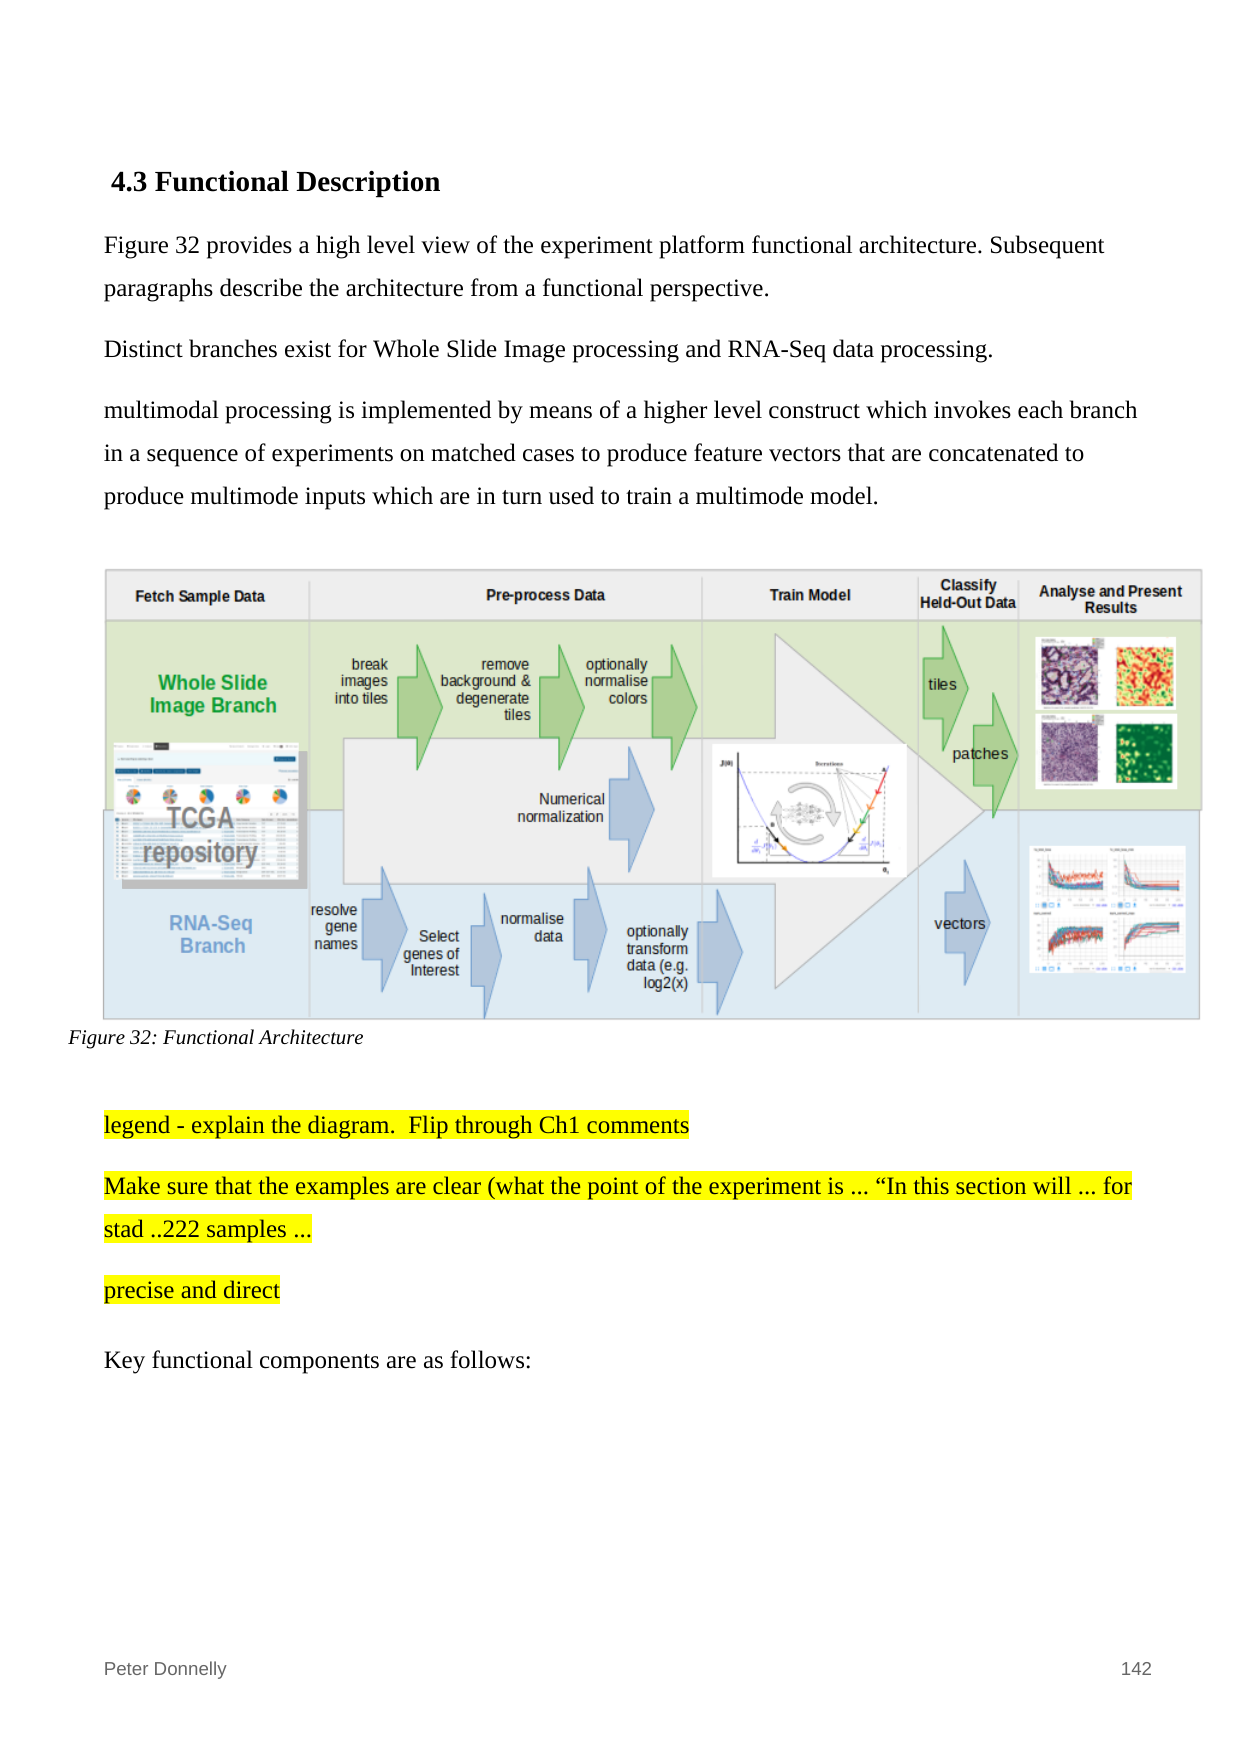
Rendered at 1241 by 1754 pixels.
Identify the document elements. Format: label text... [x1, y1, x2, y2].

text ­ [103, 542, 1146, 559]
text Key functional components are as follows: [103, 1345, 1146, 1373]
text Make sure that the examples are clear (what the point of the experiment is ... “In this section will ... for stad ..222 samples ... [103, 1171, 1146, 1243]
text Figure 32 provides a high level view of the experiment platform functional architecture. Subsequent paragraphs describe the architecture from a functional perspective. [103, 230, 1146, 302]
text legend - explain the diagram. Flip through Ch1 comments [103, 1110, 1146, 1139]
text ­ [103, 1049, 1146, 1078]
text Figure 32: Functional Architecture [68, 1023, 1240, 1049]
text ­ [68, 560, 91, 572]
picture [91, 559, 1217, 1026]
text ­ [1217, 560, 1240, 572]
subtitle Functional Description [103, 164, 1146, 198]
text Distinct branches exist for Whole Slide Image processing and RNA-Seq data processing. [103, 334, 1146, 363]
text precise and direct [103, 1275, 1146, 1304]
text multimodal processing is implemented by means of a higher level construct which invokes each branch in a sequence of experiments on matched cases to produce feature vectors that are concatenated to produce multimode inputs which are in turn used to train a multimode model. [103, 395, 1146, 510]
